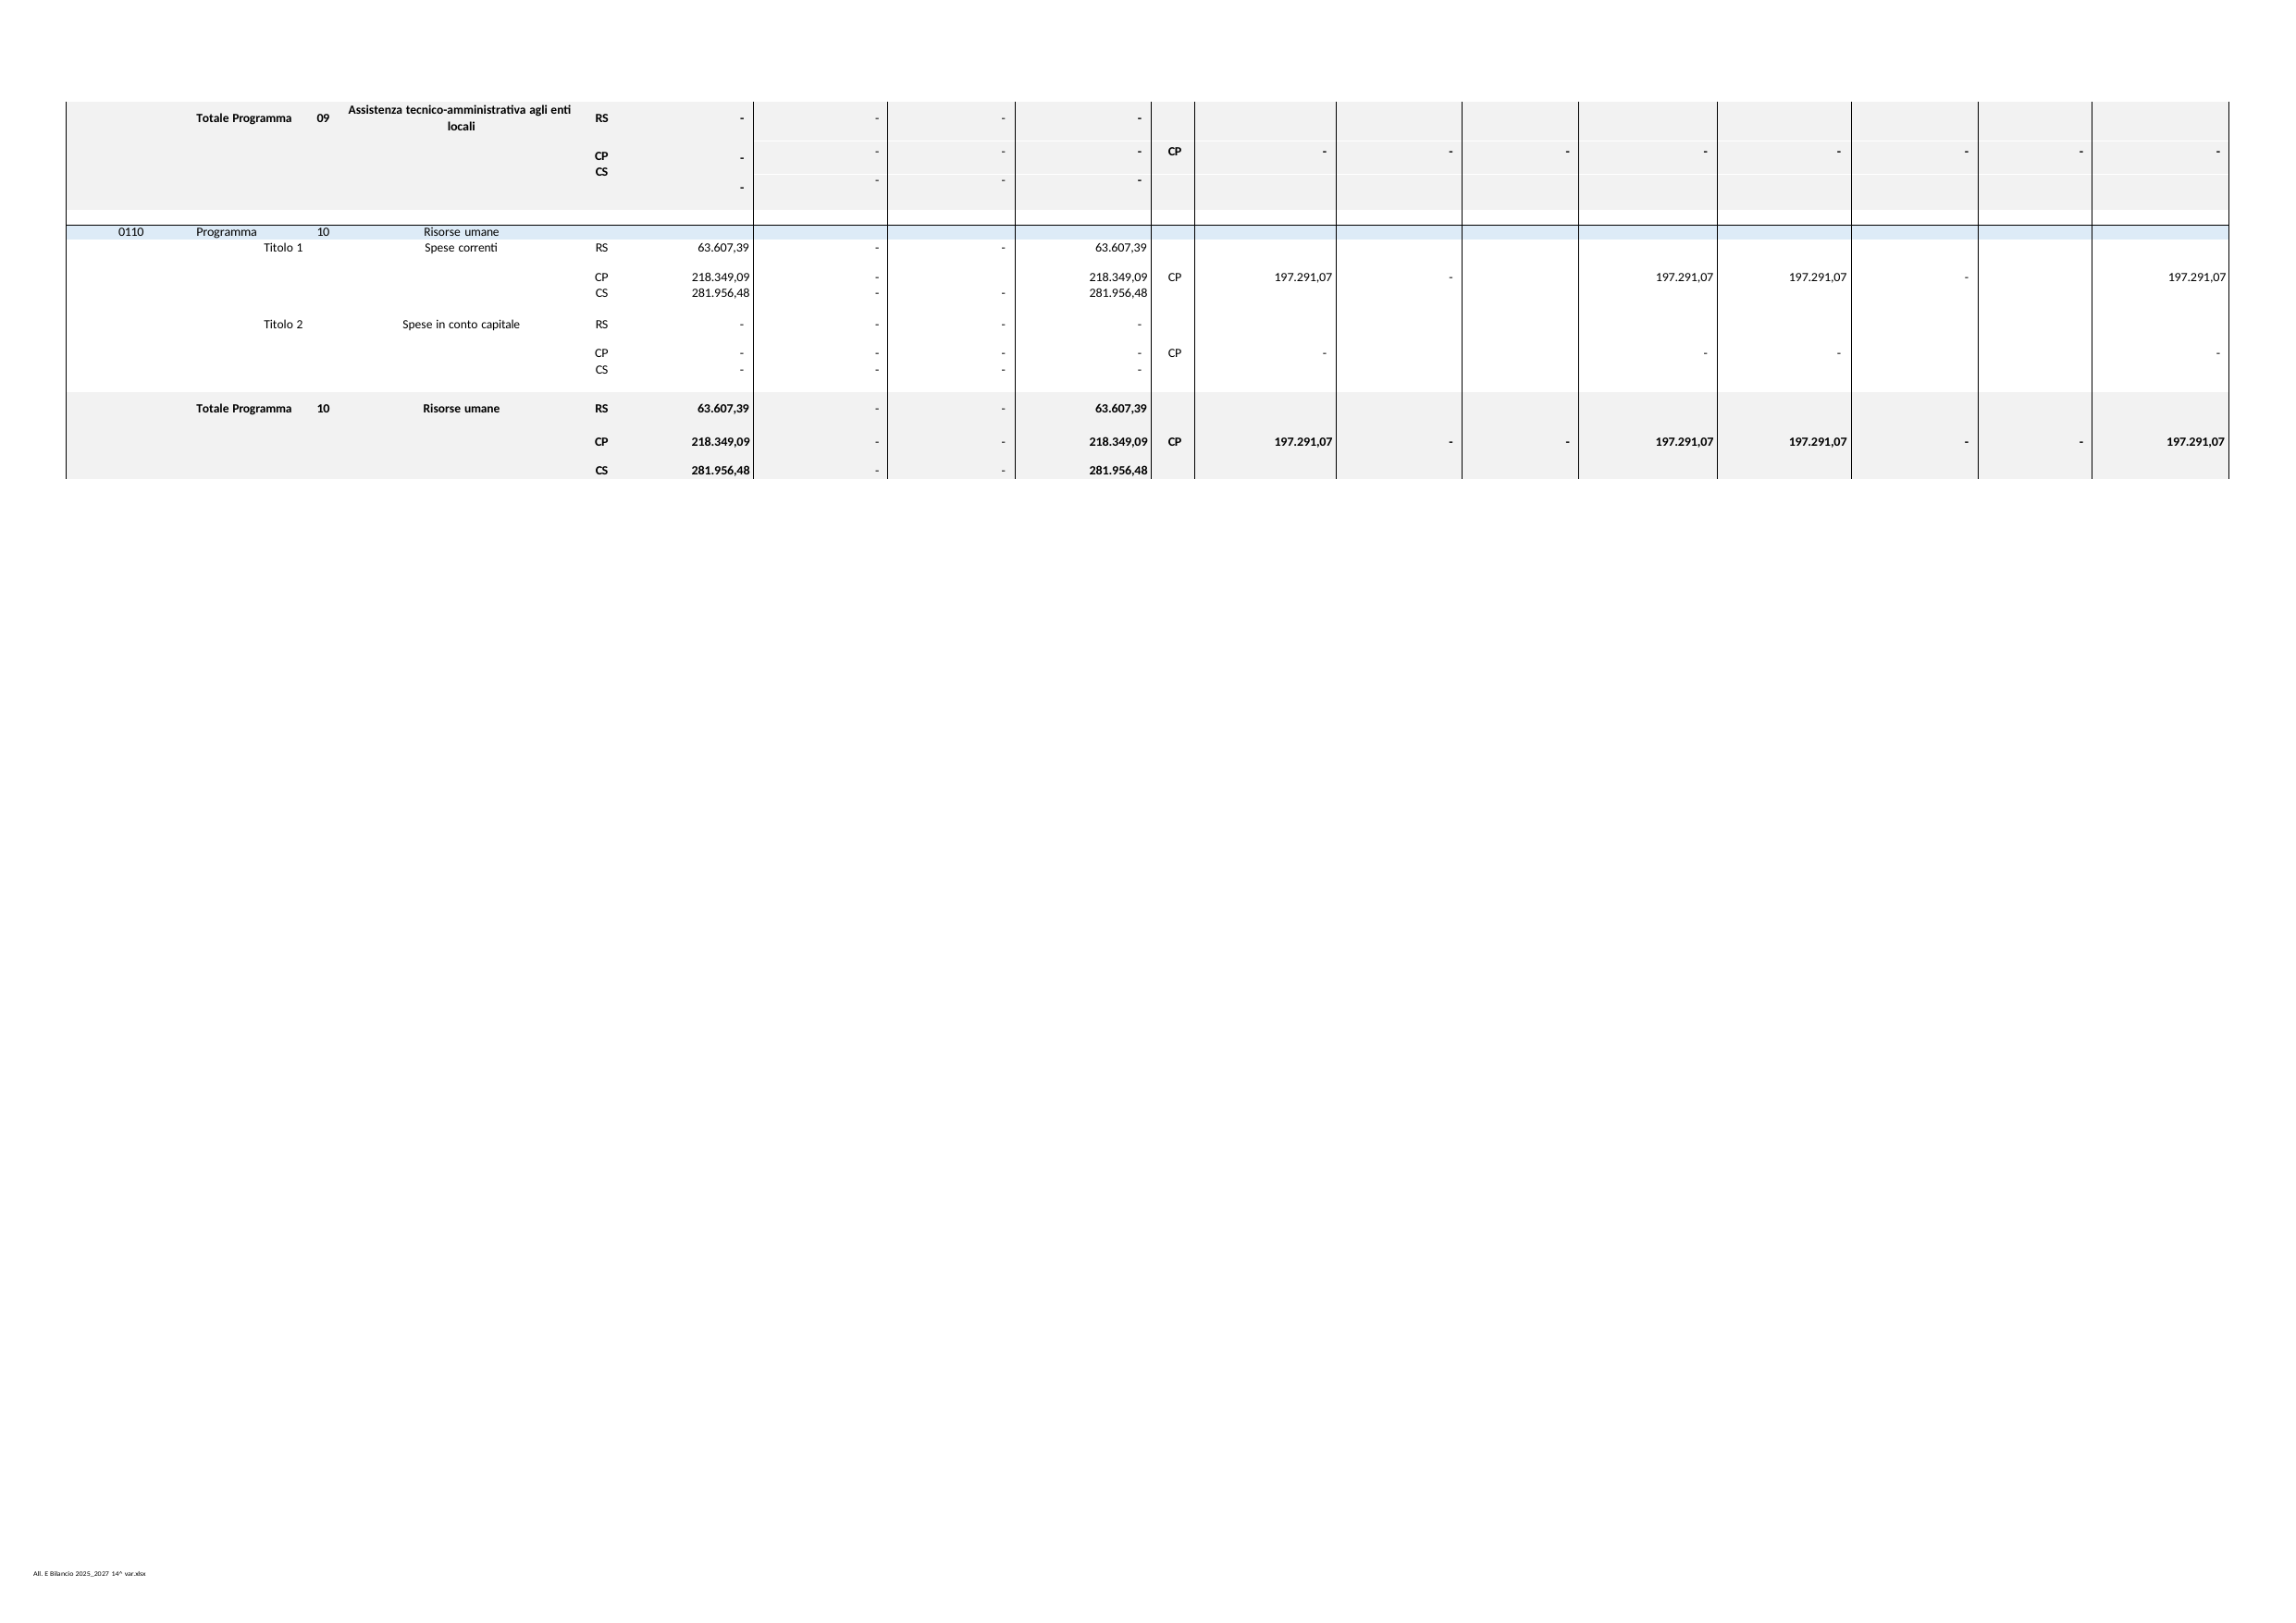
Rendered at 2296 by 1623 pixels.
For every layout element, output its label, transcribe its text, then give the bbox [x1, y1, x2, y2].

table_cell - [1195, 347, 1336, 363]
table_cell [1337, 310, 1462, 347]
table_cell [1152, 226, 1194, 240]
table_cell Totale Programma [169, 392, 310, 431]
table_cell [1979, 175, 2092, 210]
table_cell - [1852, 431, 1978, 464]
table_cell [1195, 464, 1336, 479]
table_cell - [888, 347, 1015, 363]
table_cell 10 [310, 226, 340, 240]
table_cell - [1337, 141, 1462, 174]
table_cell [1337, 392, 1462, 431]
table_cell [754, 210, 887, 225]
table_cell [1718, 210, 1851, 225]
table_cell [67, 464, 169, 479]
table_cell 281.956,48 [1016, 464, 1151, 479]
table_cell [1016, 226, 1151, 240]
table_cell - [754, 270, 887, 286]
table_cell [1579, 363, 1717, 392]
table_cell [1152, 102, 1194, 141]
table_cell [1016, 210, 1151, 225]
table_cell [1463, 210, 1578, 225]
table_cell [1852, 392, 1978, 431]
table_cell 218.349,09 [621, 270, 753, 286]
table_cell 197.291,07 [1579, 431, 1717, 464]
table_cell [1852, 102, 1978, 141]
table_cell [2092, 210, 2228, 225]
table_cell - [888, 310, 1015, 347]
table_cell [340, 464, 582, 479]
table_cell [67, 363, 169, 392]
table_cell [754, 226, 887, 240]
table_cell [340, 286, 582, 310]
table_cell [2092, 464, 2228, 479]
table_cell [340, 270, 582, 286]
table_cell [1463, 226, 1578, 240]
table_cell [1579, 102, 1717, 141]
table_cell [310, 431, 340, 464]
table_cell 218.349,09 [1016, 270, 1151, 286]
table_cell [1718, 175, 1851, 210]
table_cell [1718, 286, 1851, 310]
table_cell CP [1152, 347, 1194, 363]
table_cell - [754, 310, 887, 347]
table_cell RS [582, 392, 621, 431]
table_cell - [1852, 270, 1978, 286]
table_cell [310, 270, 340, 286]
table_cell [310, 347, 340, 363]
table_cell - [1718, 141, 1851, 174]
table_cell 281.956,48 [1016, 286, 1151, 310]
table_cell [67, 270, 169, 286]
table_cell [1718, 310, 1851, 347]
table_cell - [754, 102, 887, 141]
table_cell [1979, 210, 2092, 225]
table_cell [1152, 240, 1194, 270]
table_cell [888, 226, 1015, 240]
table_cell [340, 347, 582, 363]
table_cell [1718, 392, 1851, 431]
table_cell [1852, 347, 1978, 363]
table_cell 197.291,07 [1579, 270, 1717, 286]
table_cell [1152, 286, 1194, 310]
table_cell [310, 286, 340, 310]
table_cell [2092, 363, 2228, 392]
table_cell [1337, 363, 1462, 392]
table_cell CP [582, 270, 621, 286]
table_cell [1852, 226, 1978, 240]
table_cell - [1579, 347, 1717, 363]
table_cell [1195, 102, 1336, 141]
table_cell Spese correnti [340, 240, 582, 270]
table_cell - [621, 347, 753, 363]
table_cell CP [1152, 141, 1194, 174]
table_cell - [1579, 141, 1717, 174]
table_cell CP [582, 431, 621, 464]
table_cell [1718, 464, 1851, 479]
table_cell Totale Programma [169, 102, 310, 210]
table_cell - [888, 102, 1015, 141]
table_cell 0110 [67, 226, 169, 240]
table_cell [582, 226, 621, 240]
table_cell [1195, 392, 1336, 431]
table_cell - [1016, 175, 1151, 210]
table_cell [1852, 464, 1978, 479]
table_cell [1463, 102, 1578, 141]
table_cell [1337, 210, 1462, 225]
table_cell [1579, 175, 1717, 210]
table_cell [1152, 363, 1194, 392]
table_cell - - - [621, 102, 753, 210]
table_cell [1852, 240, 1978, 270]
table_cell Programma [169, 226, 310, 240]
table_cell [67, 210, 753, 225]
table_cell - [888, 464, 1015, 479]
table_cell - [1016, 310, 1151, 347]
table_cell - [2092, 141, 2228, 174]
table_cell [1337, 175, 1462, 210]
table_cell [1152, 392, 1194, 431]
table_cell [169, 347, 310, 363]
table_cell [2092, 392, 2228, 431]
table_cell [1579, 226, 1717, 240]
table_cell CS [582, 464, 621, 479]
table_cell [310, 240, 340, 270]
table_cell - [1016, 347, 1151, 363]
table_cell [1463, 464, 1578, 479]
table_cell [1579, 286, 1717, 310]
table_cell CP [1152, 431, 1194, 464]
table_cell - [754, 175, 887, 210]
table_cell Risorse umane [340, 392, 582, 431]
table_cell [67, 286, 169, 310]
table_cell - [888, 175, 1015, 210]
table_cell [1195, 363, 1336, 392]
table_cell [67, 431, 169, 464]
table_cell [169, 464, 310, 479]
table_cell - [621, 363, 753, 392]
table_cell [310, 363, 340, 392]
table_cell [1195, 175, 1336, 210]
table_cell [1852, 286, 1978, 310]
table_cell [67, 240, 169, 270]
table_cell - [754, 240, 887, 270]
table_cell Titolo 2 [169, 310, 310, 347]
table_cell - [1016, 363, 1151, 392]
table_cell 63.607,39 [621, 392, 753, 431]
table_cell [67, 102, 169, 210]
table_cell [1579, 310, 1717, 347]
table_cell [1979, 226, 2092, 240]
table_cell RS [582, 240, 621, 270]
table_cell [1852, 210, 1978, 225]
table_cell CP [1152, 270, 1194, 286]
table_cell [169, 286, 310, 310]
table_cell 197.291,07 [2092, 431, 2228, 464]
table_cell [1195, 226, 1336, 240]
table_cell [1718, 102, 1851, 141]
table_cell - [754, 141, 887, 174]
table_cell - [1852, 141, 1978, 174]
table_cell [1337, 240, 1462, 270]
table_cell - [1195, 141, 1336, 174]
table_cell 63.607,39 [621, 240, 753, 270]
table_cell - [1979, 141, 2092, 174]
table_cell [1337, 464, 1462, 479]
table_cell CS [582, 363, 621, 392]
table_cell [2092, 240, 2228, 270]
table_cell [67, 392, 169, 431]
table_cell - [754, 286, 887, 310]
table_cell [1852, 175, 1978, 210]
table_cell [2092, 102, 2228, 141]
table_cell [1979, 240, 2092, 310]
table_cell [888, 210, 1015, 225]
table_cell 281.956,48 [621, 286, 753, 310]
table_cell - [1979, 431, 2092, 464]
table_cell [340, 363, 582, 392]
table_cell [310, 464, 340, 479]
table_cell - [888, 286, 1015, 310]
table_cell - [888, 363, 1015, 392]
table_cell 218.349,09 [1016, 431, 1151, 464]
table_cell [1152, 310, 1194, 347]
table_cell RS CP CS [582, 102, 621, 210]
table_cell - [754, 392, 887, 431]
table_cell [1463, 392, 1578, 431]
table_cell 218.349,09 [621, 431, 753, 464]
table_cell 197.291,07 [1718, 270, 1851, 286]
table_cell [1195, 310, 1336, 347]
table_cell [1195, 240, 1336, 270]
table_cell - [888, 141, 1015, 174]
table_cell Assistenza tecnico-amministrativa agli enti locali [340, 102, 582, 210]
table_cell [1463, 175, 1578, 210]
table_cell [1152, 175, 1194, 210]
table_cell RS [582, 310, 621, 347]
table_cell [1463, 240, 1578, 310]
table_cell [1337, 102, 1462, 141]
table_cell [1579, 464, 1717, 479]
table_cell - [1718, 347, 1851, 363]
table_cell [1852, 363, 1978, 392]
table_cell 197.291,07 [1195, 431, 1336, 464]
table_cell - [1337, 431, 1462, 464]
table_cell [1337, 286, 1462, 310]
table_cell 197.291,07 [2092, 270, 2228, 286]
table_cell [340, 431, 582, 464]
table_cell [67, 347, 169, 363]
table_cell [1718, 226, 1851, 240]
table_cell 281.956,48 [621, 464, 753, 479]
table_cell [2092, 286, 2228, 310]
table_cell - [754, 464, 887, 479]
table_cell [1195, 210, 1336, 225]
table_cell [169, 270, 310, 286]
table_cell [1979, 102, 2092, 141]
table_cell - [888, 392, 1015, 431]
table_cell [888, 270, 1015, 286]
table_cell 10 [310, 392, 340, 431]
table_cell [1579, 392, 1717, 431]
table_cell [310, 310, 340, 347]
table_cell [169, 363, 310, 392]
table_cell [1979, 464, 2092, 479]
table_cell [2092, 175, 2228, 210]
table_cell - [888, 431, 1015, 464]
table_cell - [754, 363, 887, 392]
table_cell [1579, 240, 1717, 270]
table_cell - [1016, 102, 1151, 141]
table_cell CP [582, 347, 621, 363]
table_cell 197.291,07 [1195, 270, 1336, 286]
table_cell 197.291,07 [1718, 431, 1851, 464]
table_cell 63.607,39 [1016, 240, 1151, 270]
table_cell [169, 431, 310, 464]
table_cell - [1463, 141, 1578, 174]
table_cell Risorse umane [340, 226, 582, 240]
table_cell [2092, 226, 2228, 240]
table_cell [67, 310, 169, 347]
table_cell - [621, 310, 753, 347]
table_cell Spese in conto capitale [340, 310, 582, 347]
table_cell [1337, 347, 1462, 363]
table_cell [2092, 310, 2228, 347]
table_cell [1152, 210, 1194, 225]
table_cell 09 [310, 102, 340, 210]
table_cell - [754, 431, 887, 464]
table_cell [1718, 363, 1851, 392]
table_cell - [1463, 431, 1578, 464]
table_cell [1718, 240, 1851, 270]
table_cell 63.607,39 [1016, 392, 1151, 431]
table_cell [1852, 310, 1978, 347]
table_cell - [888, 240, 1015, 270]
table_cell [1195, 286, 1336, 310]
table_cell [1337, 226, 1462, 240]
table_cell - [2092, 347, 2228, 363]
table_cell Titolo 1 [169, 240, 310, 270]
table_cell - [1337, 270, 1462, 286]
table_cell - [754, 347, 887, 363]
table_cell - [1016, 141, 1151, 174]
table_cell CS [582, 286, 621, 310]
table_cell [1152, 464, 1194, 479]
table_cell [621, 226, 753, 240]
table_cell [1579, 210, 1717, 225]
table_cell [1979, 392, 2092, 431]
